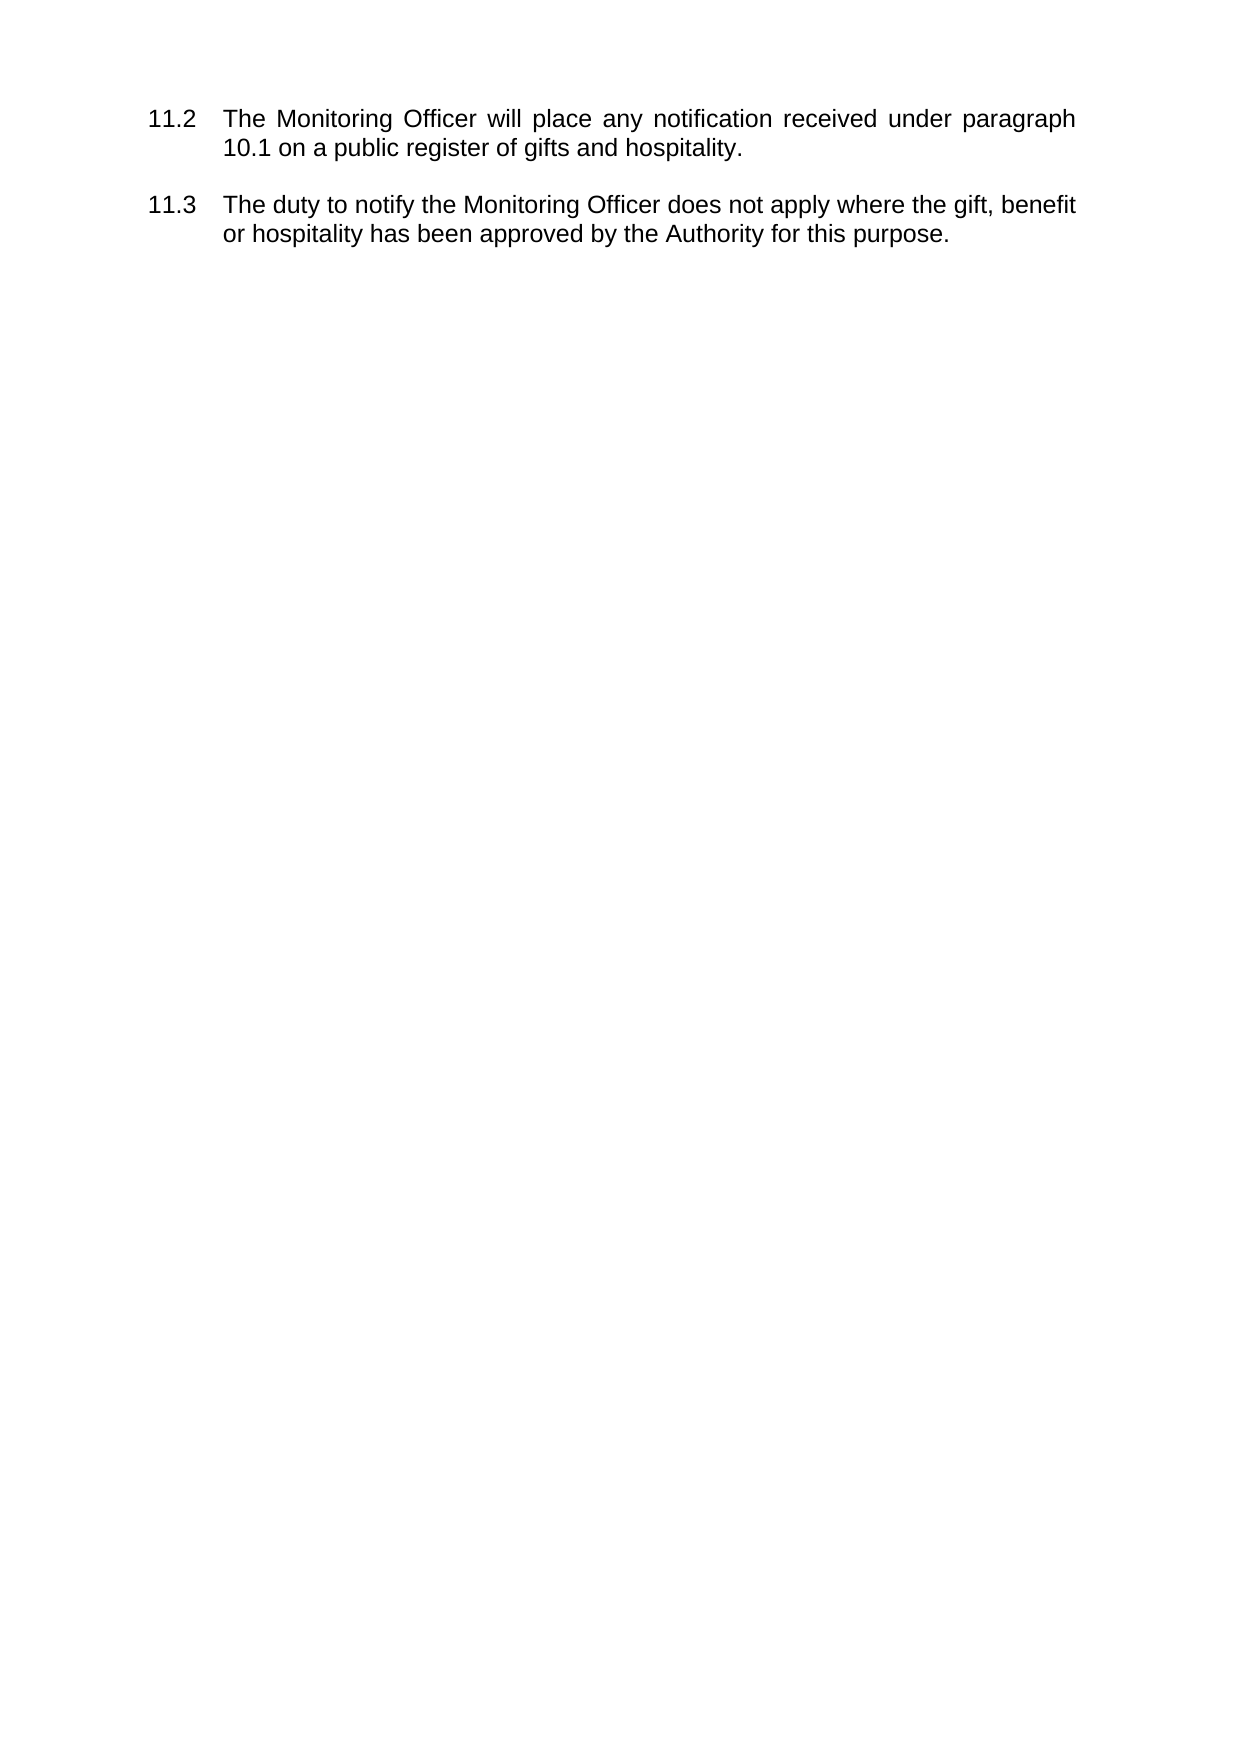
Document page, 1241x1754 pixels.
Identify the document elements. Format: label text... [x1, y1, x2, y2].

text 11.3 The duty to notify the Monitoring Officer does not apply where the gift, benefit or hospitality has been approved by the Authority for this purpose. [148, 190, 1078, 247]
text 11.2 The Monitoring Officer will place any notification received under paragraph 10.1 on a public register of gifts and hospitality. [148, 104, 1078, 161]
